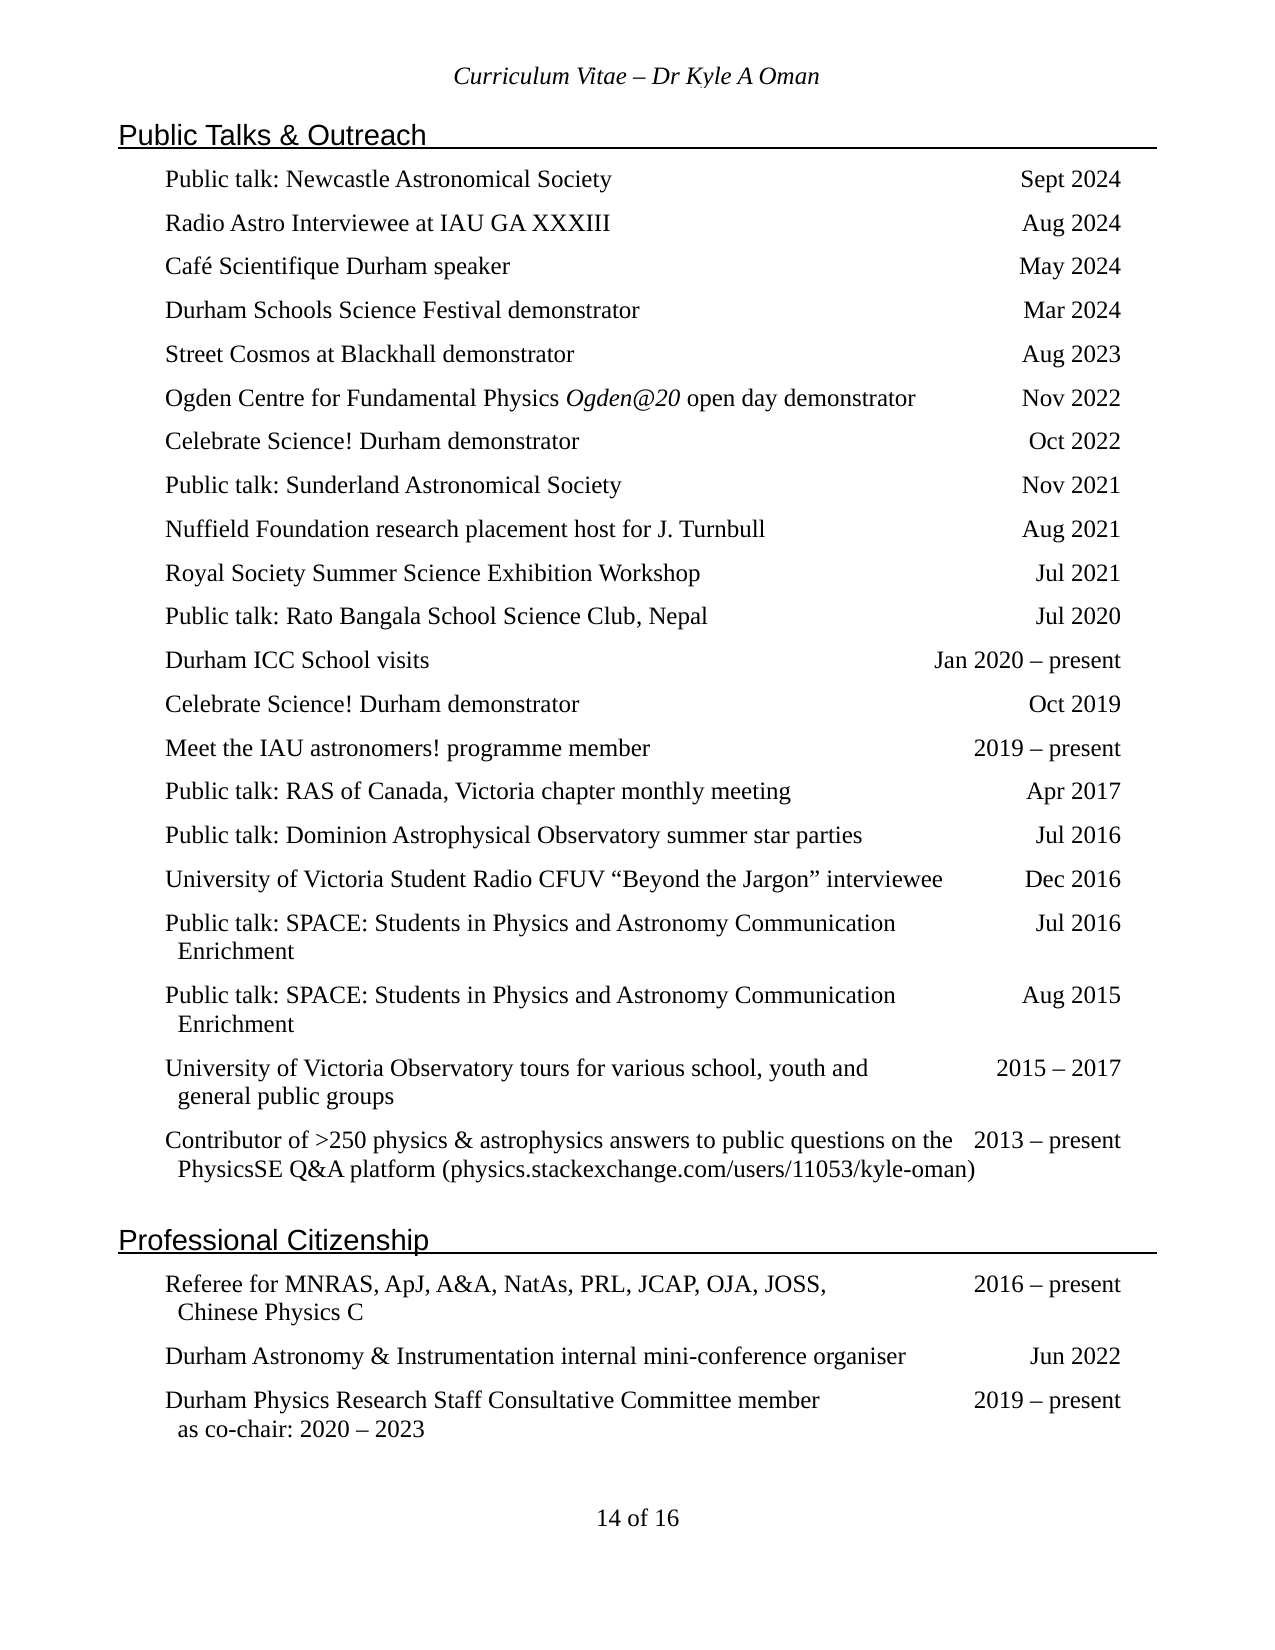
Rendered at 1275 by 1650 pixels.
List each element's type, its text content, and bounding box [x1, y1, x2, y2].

text Public talk: Dominion Astrophysical Observatory summer star parties Jul 2016 [118, 820, 1157, 849]
text Public talk: Rato Bangala School Science Club, Nepal Jul 2020 [118, 601, 1157, 630]
text Celebrate Science! Durham demonstrator Oct 2019 [118, 689, 1157, 718]
text Café Scientifique Durham speaker May 2024 [118, 251, 1157, 280]
text Street Cosmos at Blackhall demonstrator Aug 2023 [118, 339, 1157, 368]
text Celebrate Science! Durham demonstrator Oct 2022 [118, 426, 1157, 455]
text Public talk: SPACE: Students in Physics and Astronomy Communication Jul 2016 Enrichment [118, 908, 1157, 965]
text Radio Astro Interviewee at IAU GA XXXIII Aug 2024 [118, 208, 1157, 236]
text Meet the IAU astronomers! programme member 2019 – present [118, 733, 1157, 761]
subtitle Professional Citizenship [118, 1223, 1157, 1252]
text Public talk: Sunderland Astronomical Society Nov 2021 [118, 470, 1157, 499]
text Public talk: RAS of Canada, Victoria chapter monthly meeting Apr 2017 [118, 776, 1157, 805]
text Contributor of >250 physics & astrophysics answers to public questions on the 2013 – present PhysicsSE Q&A platform (physics.stackexchange.com/users/11053/kyle-oman) [118, 1125, 1157, 1183]
text Durham ICC School visits Jan 2020 – present [118, 645, 1157, 674]
text University of Victoria Observatory tours for various school, youth and 2015 – 2017 general public groups [118, 1053, 1157, 1110]
text Ogden Centre for Fundamental Physics Ogden@20 open day demonstrator Nov 2022 [118, 383, 1157, 411]
text Royal Society Summer Science Exhibition Workshop Jul 2021 [118, 558, 1157, 586]
text Durham Astronomy & Instrumentation internal mini-conference organiser Jun 2022 [118, 1341, 1157, 1370]
text Durham Schools Science Festival demonstrator Mar 2024 [118, 295, 1157, 324]
text Public talk: Newcastle Astronomical Society Sept 2024 [118, 164, 1157, 193]
subtitle Public Talks & Outreach [118, 118, 1157, 147]
text Nuffield Foundation research placement host for J. Turnbull Aug 2021 [118, 514, 1157, 543]
text Public talk: SPACE: Students in Physics and Astronomy Communication Aug 2015 Enrichment [118, 980, 1157, 1038]
text Referee for MNRAS, ApJ, A&A, NatAs, PRL, JCAP, OJA, JOSS, 2016 – present Chinese Physics C [118, 1269, 1157, 1326]
text Durham Physics Research Staff Consultative Committee member 2019 – present as co-chair: 2020 – 2023 [118, 1385, 1157, 1442]
text University of Victoria Student Radio CFUV “Beyond the Jargon” interviewee Dec 2016 [118, 864, 1157, 893]
